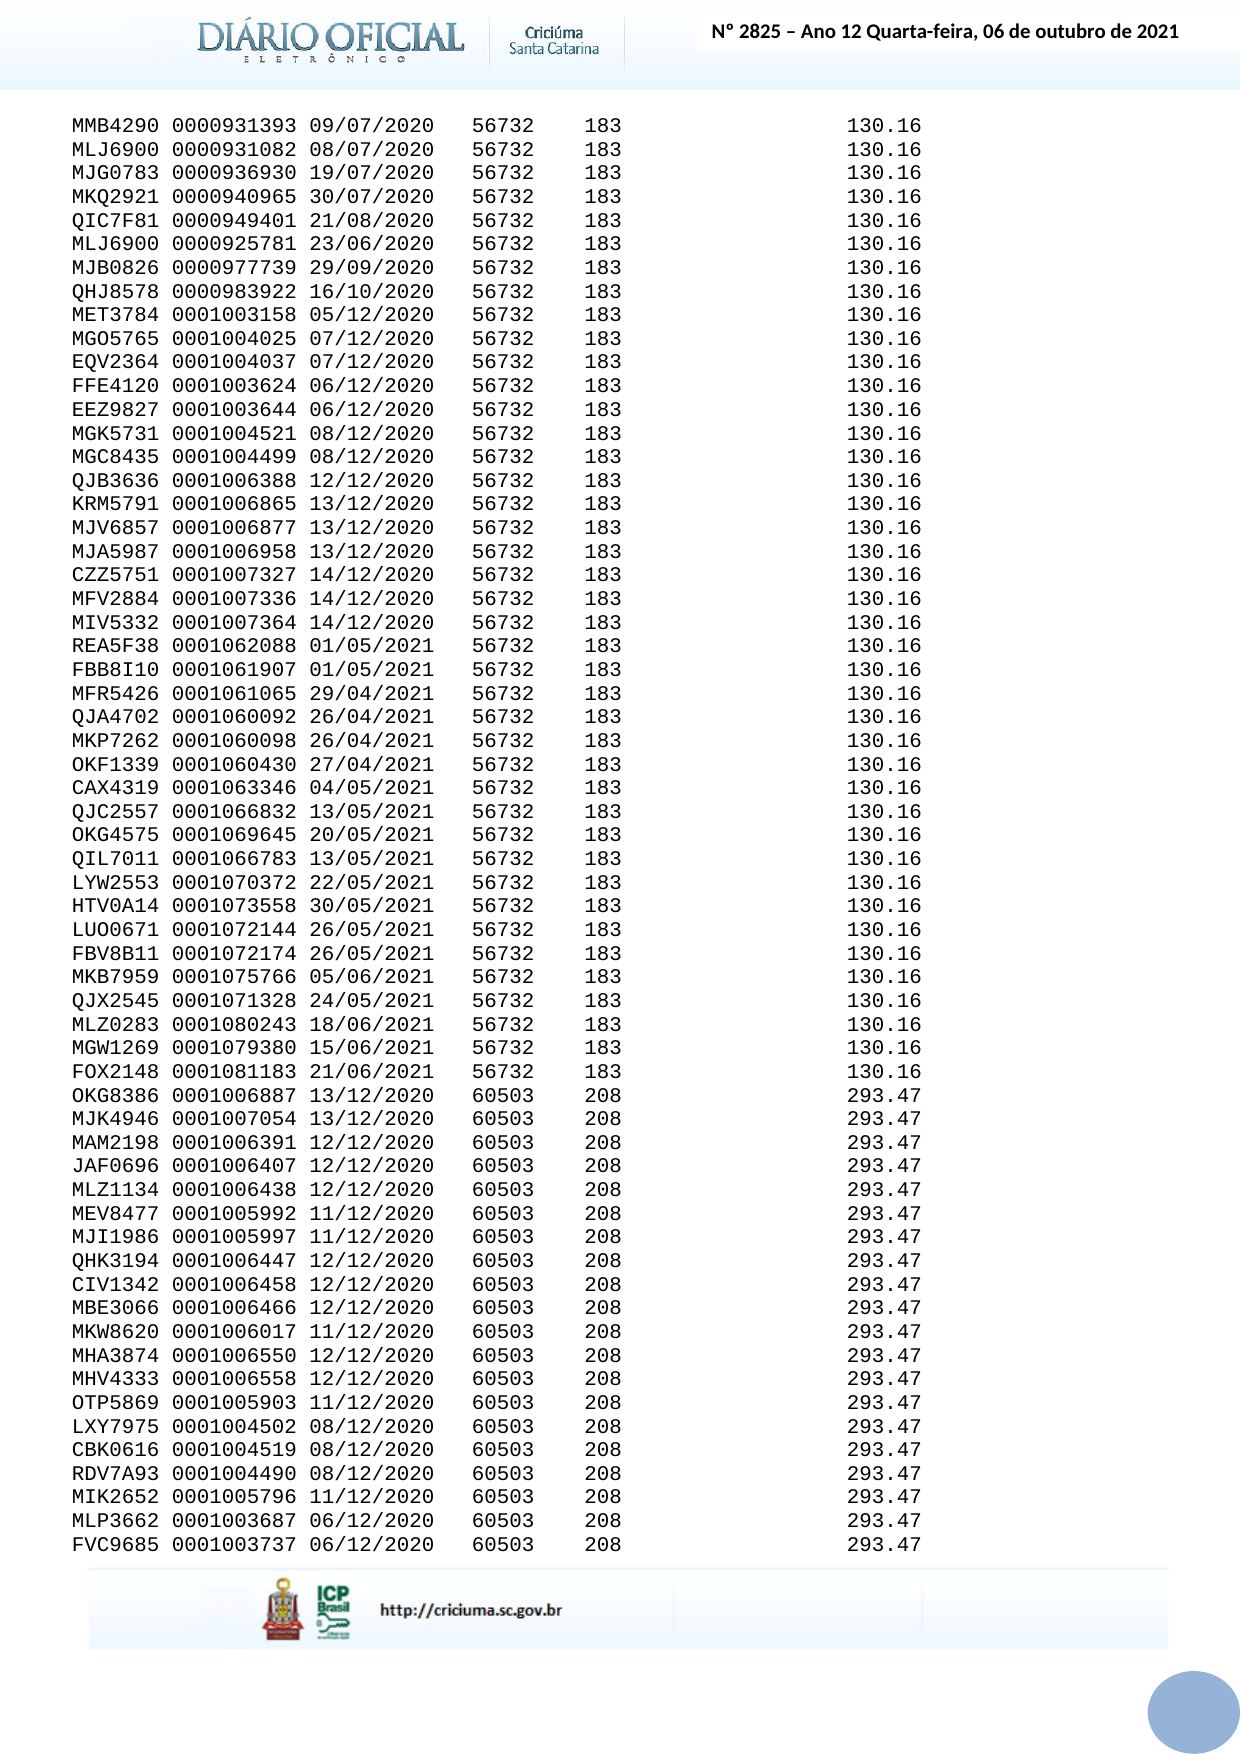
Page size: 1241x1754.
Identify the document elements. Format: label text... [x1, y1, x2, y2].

text JAF0696 0001006407 12/12/2020 60503 208 293.47 [59, 1156, 1181, 1179]
text QIC7F81 0000949401 21/08/2020 56732 183 130.16 [59, 210, 1181, 233]
text FVC9685 0001003737 06/12/2020 60503 208 293.47 [59, 1534, 1181, 1557]
text MJV6857 0001006877 13/12/2020 56732 183 130.16 [59, 517, 1181, 541]
text FFE4120 0001003624 06/12/2020 56732 183 130.16 [59, 375, 1181, 399]
text QIL7011 0001066783 13/05/2021 56732 183 130.16 [59, 848, 1181, 872]
text MKW8620 0001006017 11/12/2020 60503 208 293.47 [59, 1321, 1181, 1345]
text MJA5987 0001006958 13/12/2020 56732 183 130.16 [59, 541, 1181, 564]
text QHK3194 0001006447 12/12/2020 60503 208 293.47 [59, 1250, 1181, 1274]
text CAX4319 0001063346 04/05/2021 56732 183 130.16 [59, 777, 1181, 801]
text OKG4575 0001069645 20/05/2021 56732 183 130.16 [59, 824, 1181, 848]
text MIK2652 0001005796 11/12/2020 60503 208 293.47 [59, 1487, 1181, 1510]
text KRM5791 0001006865 13/12/2020 56732 183 130.16 [59, 493, 1181, 517]
text OKF1339 0001060430 27/04/2021 56732 183 130.16 [59, 753, 1181, 777]
text MGO5765 0001004025 07/12/2020 56732 183 130.16 [59, 328, 1181, 352]
text MLJ6900 0000931082 08/07/2020 56732 183 130.16 [59, 139, 1181, 162]
text EEZ9827 0001003644 06/12/2020 56732 183 130.16 [59, 399, 1181, 422]
text MJB0826 0000977739 29/09/2020 56732 183 130.16 [59, 257, 1181, 281]
text MJG0783 0000936930 19/07/2020 56732 183 130.16 [59, 162, 1181, 186]
text MGW1269 0001079380 15/06/2021 56732 183 130.16 [59, 1037, 1181, 1061]
text CBK0616 0001004519 08/12/2020 60503 208 293.47 [59, 1439, 1181, 1463]
text QJB3636 0001006388 12/12/2020 56732 183 130.16 [59, 470, 1181, 493]
text MKQ2921 0000940965 30/07/2020 56732 183 130.16 [59, 186, 1181, 210]
text MFV2884 0001007336 14/12/2020 56732 183 130.16 [59, 588, 1181, 612]
text MIV5332 0001007364 14/12/2020 56732 183 130.16 [59, 612, 1181, 635]
text MGK5731 0001004521 08/12/2020 56732 183 130.16 [59, 422, 1181, 446]
text MJI1986 0001005997 11/12/2020 60503 208 293.47 [59, 1226, 1181, 1250]
text RDV7A93 0001004490 08/12/2020 60503 208 293.47 [59, 1463, 1181, 1487]
text MAM2198 0001006391 12/12/2020 60503 208 293.47 [59, 1132, 1181, 1156]
text OTP5869 0001005903 11/12/2020 60503 208 293.47 [59, 1392, 1181, 1416]
text CZZ5751 0001007327 14/12/2020 56732 183 130.16 [59, 564, 1181, 588]
text LXY7975 0001004502 08/12/2020 60503 208 293.47 [59, 1416, 1181, 1439]
text MHV4333 0001006558 12/12/2020 60503 208 293.47 [59, 1368, 1181, 1392]
text MHA3874 0001006550 12/12/2020 60503 208 293.47 [59, 1345, 1181, 1368]
text QJX2545 0001071328 24/05/2021 56732 183 130.16 [59, 990, 1181, 1014]
text EQV2364 0001004037 07/12/2020 56732 183 130.16 [59, 352, 1181, 375]
text QHJ8578 0000983922 16/10/2020 56732 183 130.16 [59, 281, 1181, 304]
text HTV0A14 0001073558 30/05/2021 56732 183 130.16 [59, 895, 1181, 919]
text FBB8I10 0001061907 01/05/2021 56732 183 130.16 [59, 659, 1181, 683]
text MLZ1134 0001006438 12/12/2020 60503 208 293.47 [59, 1179, 1181, 1203]
text QJC2557 0001066832 13/05/2021 56732 183 130.16 [59, 801, 1181, 824]
text MET3784 0001003158 05/12/2020 56732 183 130.16 [59, 304, 1181, 328]
text MBE3066 0001006466 12/12/2020 60503 208 293.47 [59, 1297, 1181, 1321]
text MMB4290 0000931393 09/07/2020 56732 183 130.16 [59, 115, 1181, 139]
text LUO0671 0001072144 26/05/2021 56732 183 130.16 [59, 919, 1181, 943]
text MGC8435 0001004499 08/12/2020 56732 183 130.16 [59, 446, 1181, 470]
text MJK4946 0001007054 13/12/2020 60503 208 293.47 [59, 1108, 1181, 1132]
text OKG8386 0001006887 13/12/2020 60503 208 293.47 [59, 1084, 1181, 1108]
text MLP3662 0001003687 06/12/2020 60503 208 293.47 [59, 1510, 1181, 1534]
text FBV8B11 0001072174 26/05/2021 56732 183 130.16 [59, 943, 1181, 966]
text MLZ0283 0001080243 18/06/2021 56732 183 130.16 [59, 1014, 1181, 1037]
text REA5F38 0001062088 01/05/2021 56732 183 130.16 [59, 635, 1181, 659]
text QJA4702 0001060092 26/04/2021 56732 183 130.16 [59, 706, 1181, 730]
text MEV8477 0001005992 11/12/2020 60503 208 293.47 [59, 1203, 1181, 1226]
text LYW2553 0001070372 22/05/2021 56732 183 130.16 [59, 872, 1181, 895]
text FOX2148 0001081183 21/06/2021 56732 183 130.16 [59, 1061, 1181, 1084]
text MKP7262 0001060098 26/04/2021 56732 183 130.16 [59, 730, 1181, 753]
text CIV1342 0001006458 12/12/2020 60503 208 293.47 [59, 1274, 1181, 1297]
text MFR5426 0001061065 29/04/2021 56732 183 130.16 [59, 683, 1181, 706]
text MLJ6900 0000925781 23/06/2020 56732 183 130.16 [59, 233, 1181, 257]
text MKB7959 0001075766 05/06/2021 56732 183 130.16 [59, 966, 1181, 990]
